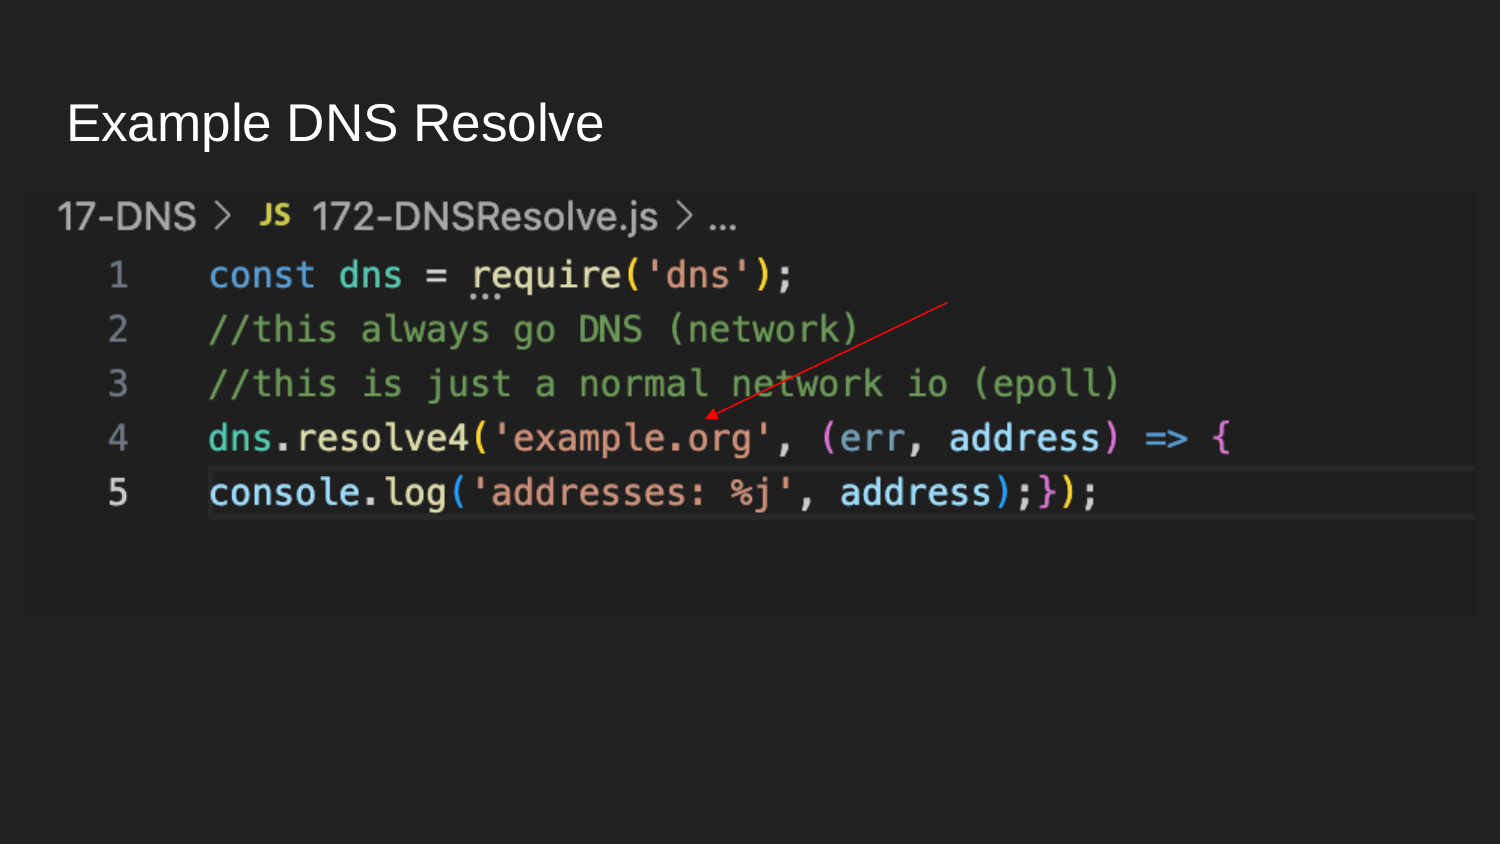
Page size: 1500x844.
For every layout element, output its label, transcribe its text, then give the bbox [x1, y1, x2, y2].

picture [24, 191, 1475, 617]
title Example DNS Resolve [51, 72, 1449, 167]
